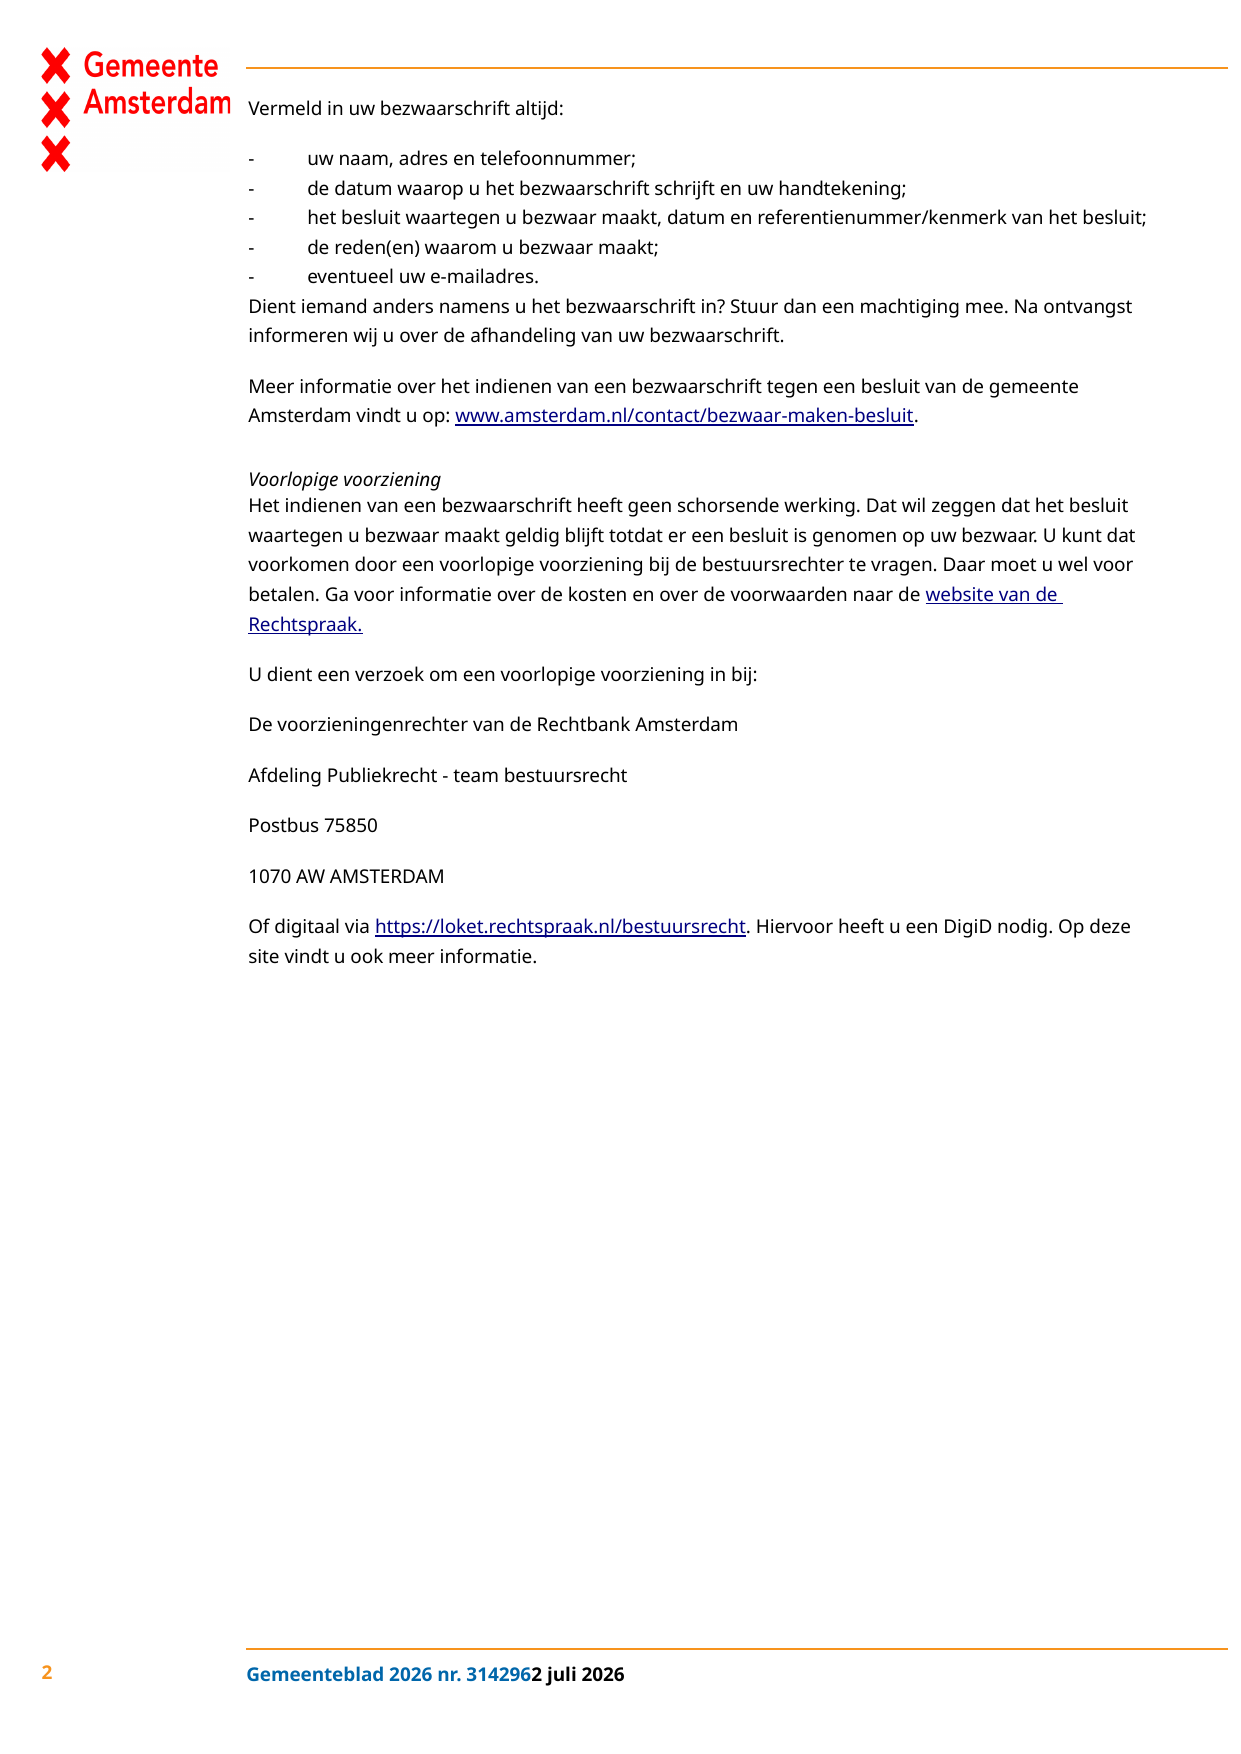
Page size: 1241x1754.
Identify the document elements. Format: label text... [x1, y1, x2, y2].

text Meer informatie over het indienen van een bezwaarschrift tegen een besluit van de gemeente Amsterdam vindt u op: www.amsterdam.nl/contact/bezwaar-maken-besluit. [248, 373, 1152, 428]
list de datum waarop u het bezwaarschrift schrijft en uw handtekening; [248, 175, 1152, 201]
list het besluit waartegen u bezwaar maakt, datum en referentienummer/kenmerk van het besluit; [248, 204, 1152, 230]
list de reden(en) waarom u bezwaar maakt; [248, 234, 1152, 260]
list uw naam, adres en telefoonnummer; [248, 145, 1152, 171]
text De voorzieningenrechter van de Rechtbank Amsterdam [248, 712, 1152, 737]
text Afdeling Publiekrecht - team bestuursrecht [248, 762, 1152, 788]
text Of digitaal via https://loket.rechtspraak.nl/bestuursrecht. Hiervoor heeft u een DigiD nodig. Op deze site vindt u ook meer informatie. [248, 913, 1152, 968]
text Voorlopige voorziening [248, 467, 1152, 492]
text Vermeld in uw bezwaarschrift altijd: [248, 95, 1152, 121]
picture [41, 47, 231, 172]
list eventueel uw e-mailadres. [248, 263, 1152, 289]
text Postbus 75850 [248, 812, 1152, 838]
text Dient iemand anders namens u het bezwaarschrift in? Stuur dan een machtiging mee. Na ontvangst informeren wij u over de afhandeling van uw bezwaarschrift. [248, 293, 1152, 348]
text Het indienen van een bezwaarschrift heeft geen schorsende werking. Dat wil zeggen dat het besluit waartegen u bezwaar maakt geldig blijft totdat er een besluit is genomen op uw bezwaar. U kunt dat voorkomen door een voorlopige voorziening bij de bestuursrechter te vragen. Daar moet u wel voor betalen. Ga voor informatie over de kosten en over de voorwaarden naar de website van de Rechtspraak. [248, 492, 1152, 636]
text 1070 AW AMSTERDAM [248, 863, 1152, 888]
text U dient een verzoek om een voorlopige voorziening in bij: [248, 661, 1152, 687]
